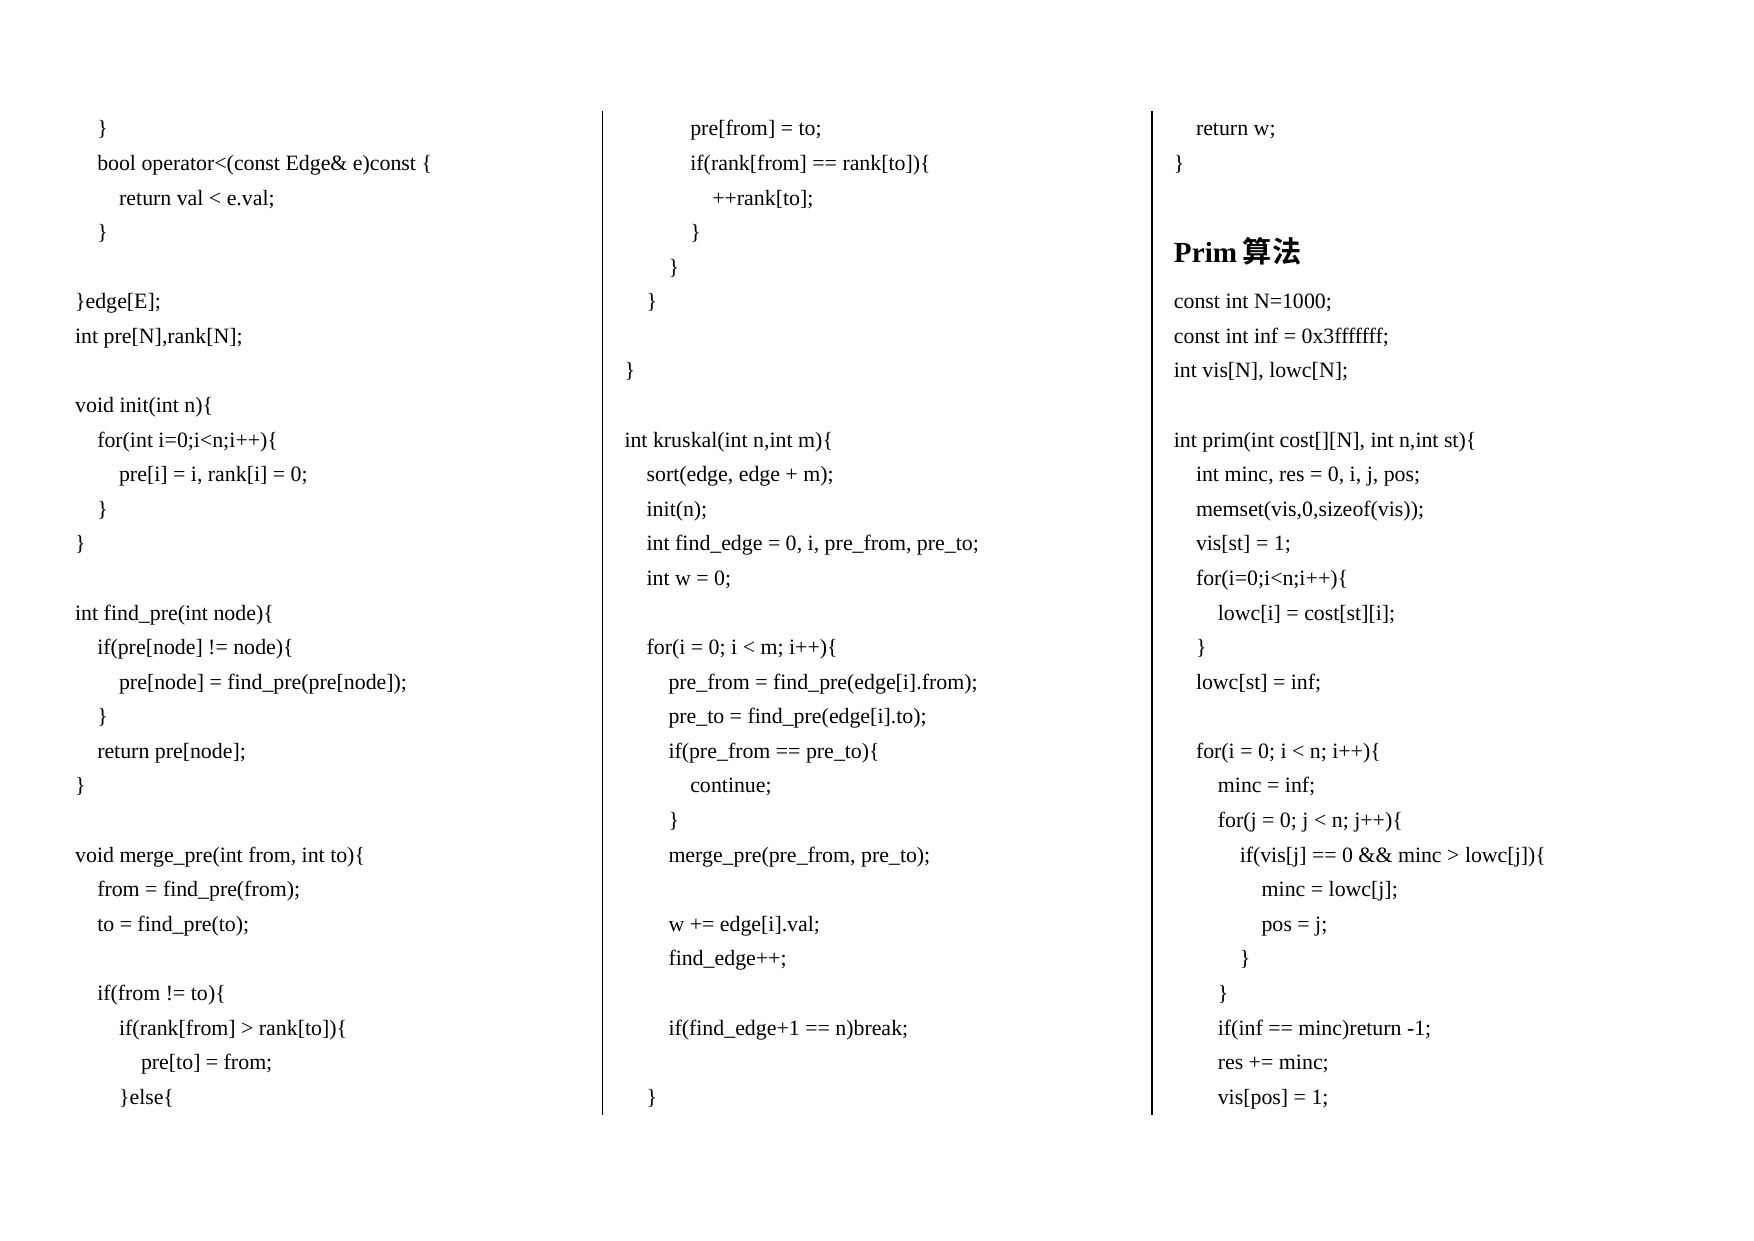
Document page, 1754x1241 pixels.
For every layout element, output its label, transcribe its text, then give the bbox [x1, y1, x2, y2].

text } [1174, 146, 1679, 180]
text return w; [1174, 111, 1679, 146]
text } [1174, 976, 1679, 1010]
text } [624, 803, 1129, 837]
text return val < e.val; [75, 180, 580, 215]
text if(inf == minc)return -1; [1174, 1010, 1679, 1045]
text memset(vis,0,sizeof(vis)); [1174, 492, 1679, 526]
text } [624, 353, 1129, 388]
text w += edge[i].val; [624, 907, 1129, 941]
text for(i = 0; i < n; i++){ [1174, 734, 1679, 768]
text void merge_pre(int from, int to){ [75, 837, 580, 872]
text bool operator<(const Edge& e)const { [75, 146, 580, 180]
text } [624, 1079, 1129, 1114]
text pre[to] = from; [75, 1045, 580, 1079]
text minc = lowc[j]; [1174, 872, 1679, 907]
text const int inf = 0x3fffffff; [1174, 319, 1679, 353]
text if(find_edge+1 == n)break; [624, 1010, 1129, 1045]
text void init(int n){ [75, 388, 580, 422]
text ++rank[to]; [624, 180, 1129, 215]
text }edge[E]; [75, 284, 580, 319]
text int find_pre(int node){ [75, 595, 580, 630]
text int vis[N], lowc[N]; [1174, 353, 1679, 388]
text minc = inf; [1174, 768, 1679, 803]
text } [75, 526, 580, 561]
text res += minc; [1174, 1045, 1679, 1079]
text } [624, 249, 1129, 284]
text for(i = 0; i < m; i++){ [624, 630, 1129, 664]
text from = find_pre(from); [75, 872, 580, 907]
text for(int i=0;i<n;i++){ [75, 422, 580, 457]
text pre_to = find_pre(edge[i].to); [624, 699, 1129, 734]
text } [1174, 941, 1679, 976]
text find_edge++; [624, 941, 1129, 976]
text } [624, 284, 1129, 319]
text lowc[i] = cost[st][i]; [1174, 595, 1679, 630]
text vis[st] = 1; [1174, 526, 1679, 561]
subtitle Prim算法 [1174, 215, 1679, 284]
text pos = j; [1174, 907, 1679, 941]
text vis[pos] = 1; [1174, 1079, 1679, 1114]
text }else{ [75, 1079, 580, 1114]
text int w = 0; [624, 561, 1129, 595]
text continue; [624, 768, 1129, 803]
text init(n); [624, 492, 1129, 526]
text merge_pre(pre_from, pre_to); [624, 837, 1129, 872]
text pre_from = find_pre(edge[i].from); [624, 664, 1129, 699]
text } [75, 768, 580, 803]
text for(j = 0; j < n; j++){ [1174, 803, 1679, 837]
text } [1174, 630, 1679, 664]
text pre[node] = find_pre(pre[node]); [75, 664, 580, 699]
text } [75, 215, 580, 249]
text } [75, 699, 580, 734]
text } [624, 215, 1129, 249]
text int kruskal(int n,int m){ [624, 422, 1129, 457]
text for(i=0;i<n;i++){ [1174, 561, 1679, 595]
text if(rank[from] == rank[to]){ [624, 146, 1129, 180]
text } [75, 492, 580, 526]
text if(from != to){ [75, 976, 580, 1010]
text return pre[node]; [75, 734, 580, 768]
text pre[from] = to; [624, 111, 1129, 146]
text int pre[N],rank[N]; [75, 319, 580, 353]
text } [75, 111, 580, 146]
text lowc[st] = inf; [1174, 664, 1679, 699]
text int minc, res = 0, i, j, pos; [1174, 457, 1679, 492]
text int find_edge = 0, i, pre_from, pre_to; [624, 526, 1129, 561]
text sort(edge, edge + m); [624, 457, 1129, 492]
text if(rank[from] > rank[to]){ [75, 1010, 580, 1045]
text const int N=1000; [1174, 284, 1679, 319]
text pre[i] = i, rank[i] = 0; [75, 457, 580, 492]
text if(pre[node] != node){ [75, 630, 580, 664]
text if(pre_from == pre_to){ [624, 734, 1129, 768]
text if(vis[j] == 0 && minc > lowc[j]){ [1174, 837, 1679, 872]
text to = find_pre(to); [75, 907, 580, 941]
text int prim(int cost[][N], int n,int st){ [1174, 422, 1679, 457]
